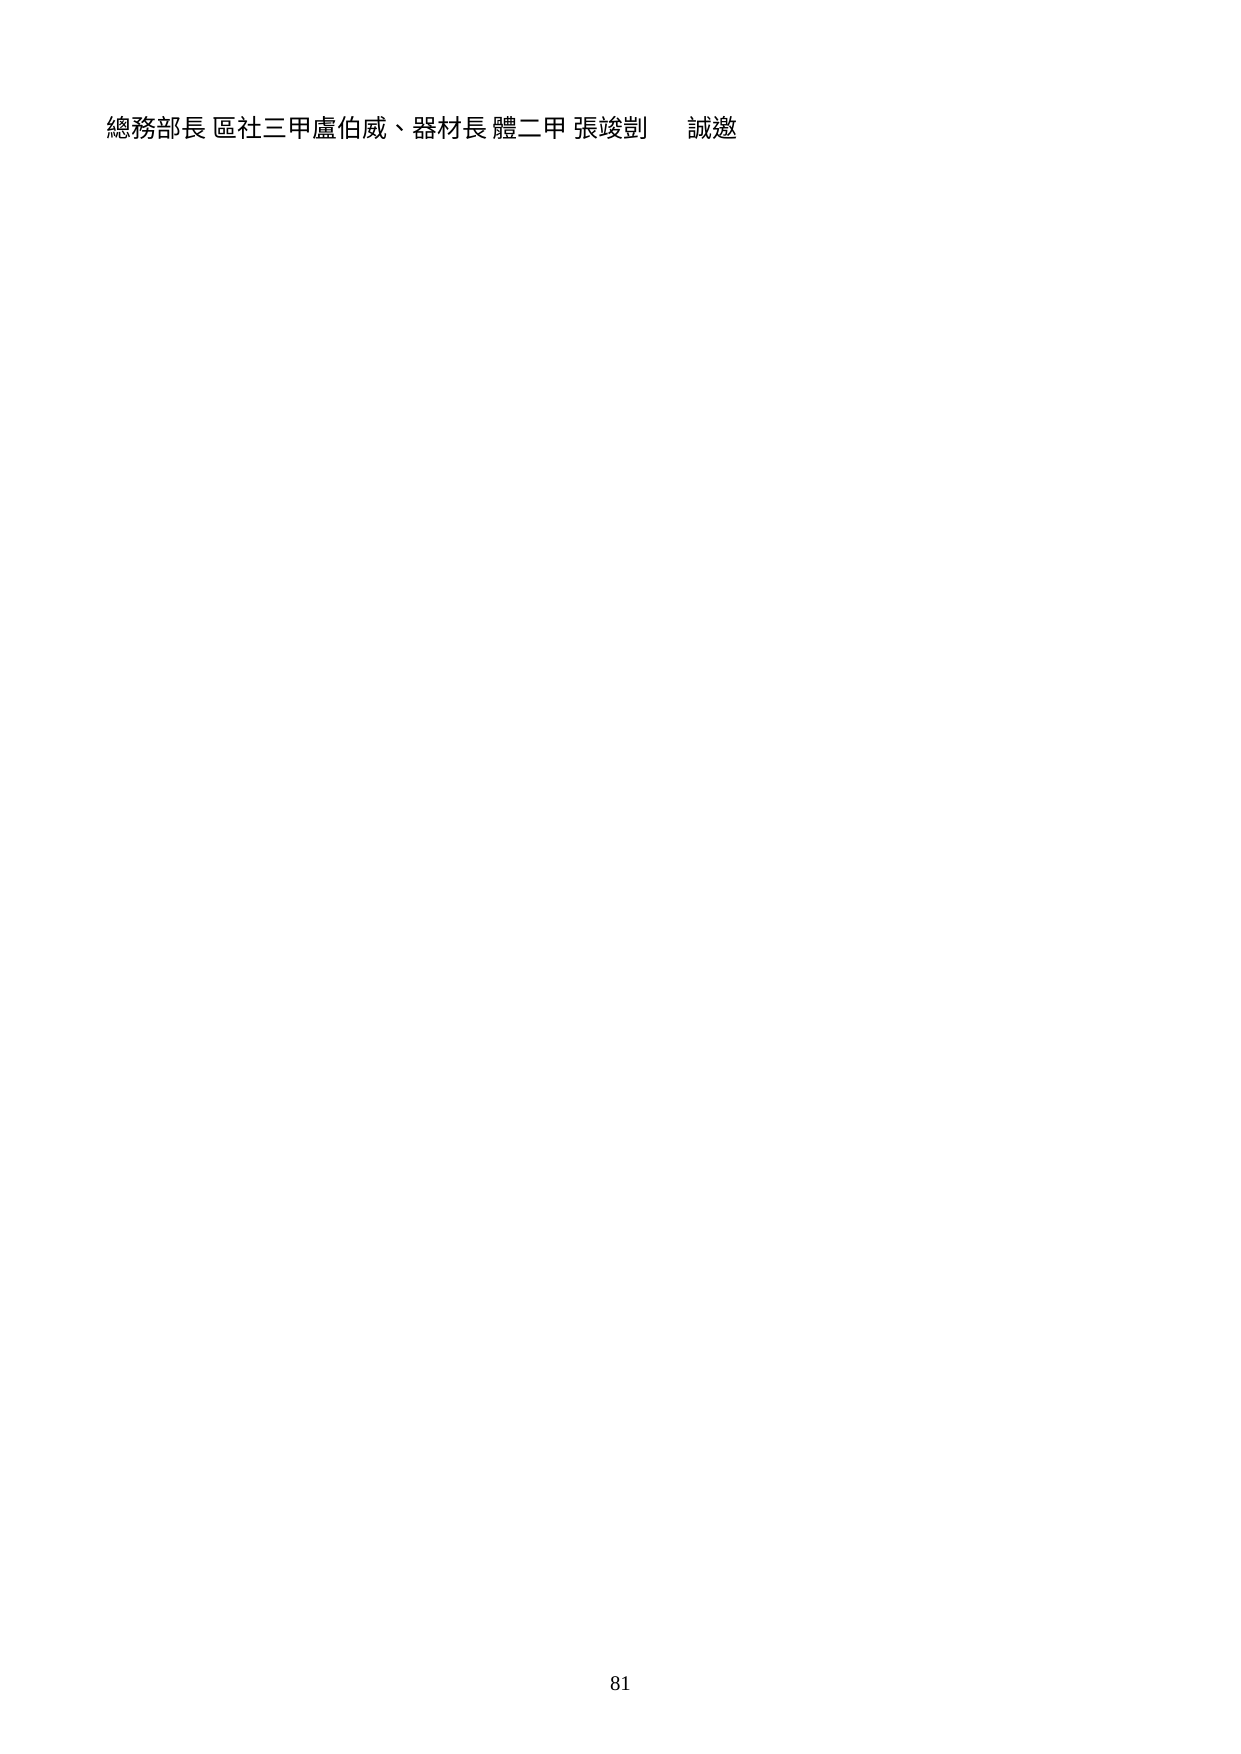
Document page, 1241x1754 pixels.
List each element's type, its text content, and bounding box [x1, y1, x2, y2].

text 總務部長 區社三甲盧伯威、器材長 體二甲 張竣剴 誠邀 [106, 108, 1134, 144]
